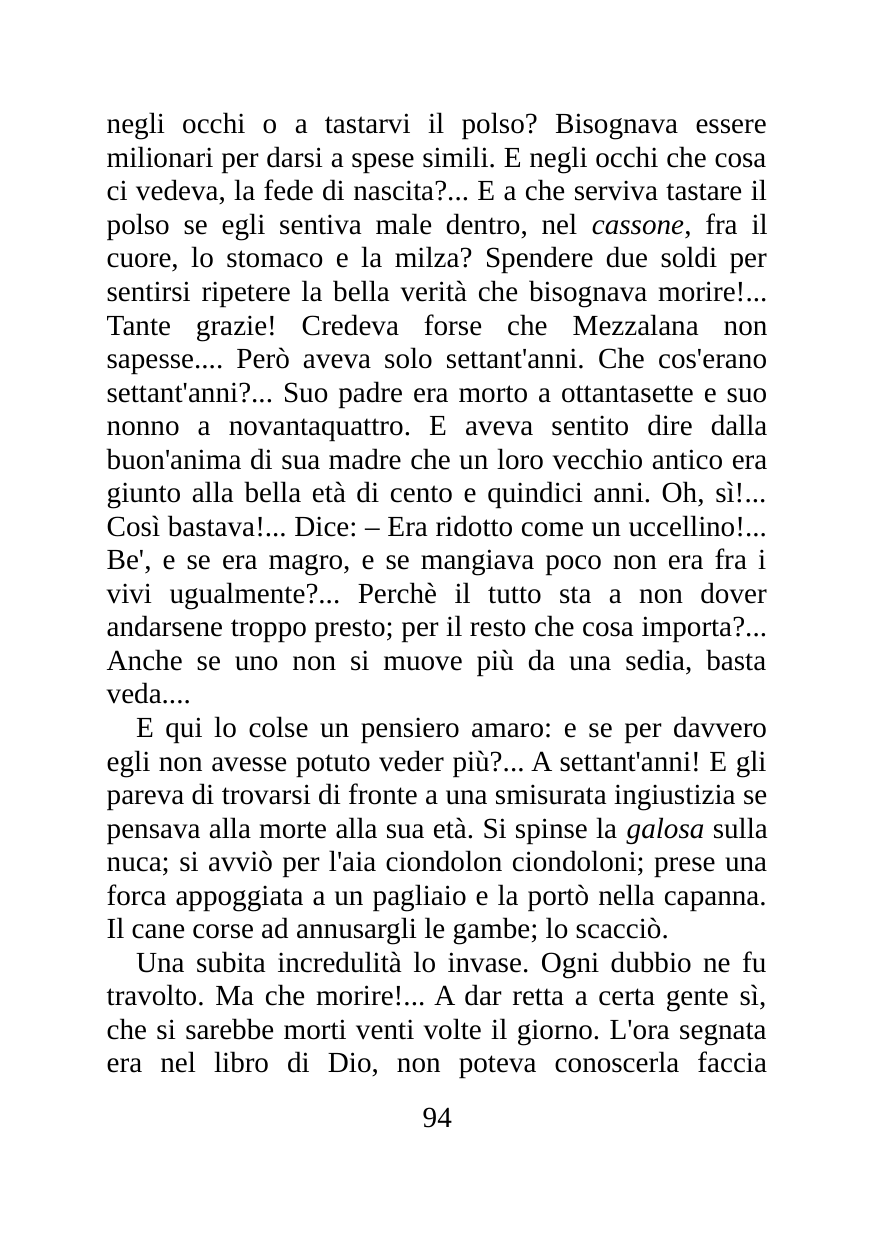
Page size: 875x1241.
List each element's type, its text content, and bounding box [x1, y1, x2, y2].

text negli occhi o a tastarvi il polso? Bisognava essere milionari per darsi a spese simili. E negli occhi che cosa ci vedeva, la fede di nascita?... E a che serviva tastare il polso se egli sentiva male dentro, nel cassone, fra il cuore, lo stomaco e la milza? Spendere due soldi per sentirsi ripetere la bella verità che bisognava morire!... Tante grazie! Credeva forse che Mezzalana non sapesse.... Però aveva solo settant'anni. Che cos'erano settant'anni?... Suo padre era morto a ottantasette e suo nonno a novantaquattro. E aveva sentito dire dalla buon'anima di sua madre che un loro vecchio antico era giunto alla bella età di cento e quindici anni. Oh, sì!... Così bastava!... Dice: ‒ Era ridotto come un uccellino!... Be', e se era magro, e se mangiava poco non era fra i vivi ugualmente?... Perchè il tutto sta a non dover andarsene troppo presto; per il resto che cosa importa?... Anche se uno non si muove più da una sedia, basta veda.... [106, 106, 768, 710]
text Una subita incredulità lo invase. Ogni dubbio ne fu travolto. Ma che morire!... A dar retta a certa gente sì, che si sarebbe morti venti volte il giorno. L'ora segnata era nel libro di Dio, non poteva conoscerla faccia [106, 945, 768, 1079]
text E qui lo colse un pensiero amaro: e se per davvero egli non avesse potuto veder più?... A settant'anni! E gli pareva di trovarsi di fronte a una smisurata ingiustizia se pensava alla morte alla sua età. Si spinse la galosa sulla nuca; si avviò per l'aia ciondolon ciondoloni; prese una forca appoggiata a un pagliaio e la portò nella capanna. Il cane corse ad annusargli le gambe; lo scacciò. [106, 710, 768, 945]
